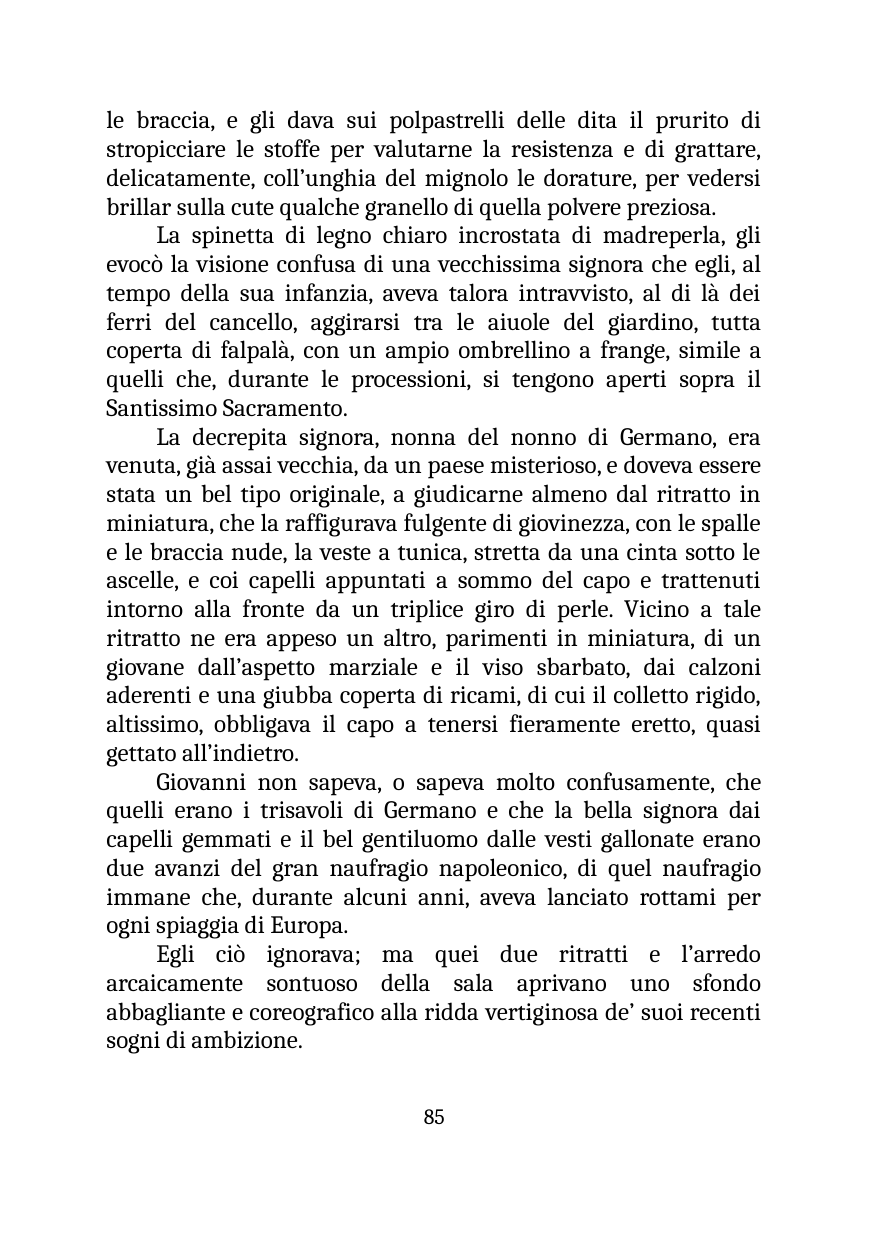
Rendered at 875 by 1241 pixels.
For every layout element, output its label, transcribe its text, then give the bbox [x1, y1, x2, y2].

text le braccia, e gli dava sui polpastrelli delle dita il prurito di stropicciare le stoffe per valutarne la resistenza e di grattare, delicatamente, coll’unghia del mignolo le dorature, per vedersi brillar sulla cute qualche granello di quella polvere preziosa. [106, 106, 762, 221]
text La spinetta di legno chiaro incrostata di madreperla, gli evocò la visione confusa di una vecchissima signora che egli, al tempo della sua infanzia, aveva talora intravvisto, al di là dei ferri del cancello, aggirarsi tra le aiuole del giardino, tutta coperta di falpalà, con un ampio ombrellino a frange, simile a quelli che, durante le processioni, si tengono aperti sopra il Santissimo Sacramento. [106, 221, 762, 422]
text La decrepita signora, nonna del nonno di Germano, era venuta, già assai vecchia, da un paese misterioso, e doveva essere stata un bel tipo originale, a giudicarne almeno dal ritratto in miniatura, che la raffigurava fulgente di giovinezza, con le spalle e le braccia nude, la veste a tunica, stretta da una cinta sotto le ascelle, e coi capelli appuntati a sommo del capo e trattenuti intorno alla fronte da un triplice giro di perle. Vicino a tale ritratto ne era appeso un altro, parimenti in miniatura, di un giovane dall’aspetto marziale e il viso sbarbato, dai calzoni aderenti e una giubba coperta di ricami, di cui il colletto rigido, altissimo, obbligava il capo a tenersi fieramente eretto, quasi gettato all’indietro. [106, 422, 762, 767]
text Egli ciò ignorava; ma quei due ritratti e l’arredo arcaicamente sontuoso della sala aprivano uno sfondo abbagliante e coreografico alla ridda vertiginosa de’ suoi recenti sogni di ambizione. [106, 940, 762, 1055]
text Giovanni non sapeva, o sapeva molto confusamente, che quelli erano i trisavoli di Germano e che la bella signora dai capelli gemmati e il bel gentiluomo dalle vesti gallonate erano due avanzi del gran naufragio napoleonico, di quel naufragio immane che, durante alcuni anni, aveva lanciato rottami per ogni spiaggia di Europa. [106, 767, 762, 940]
